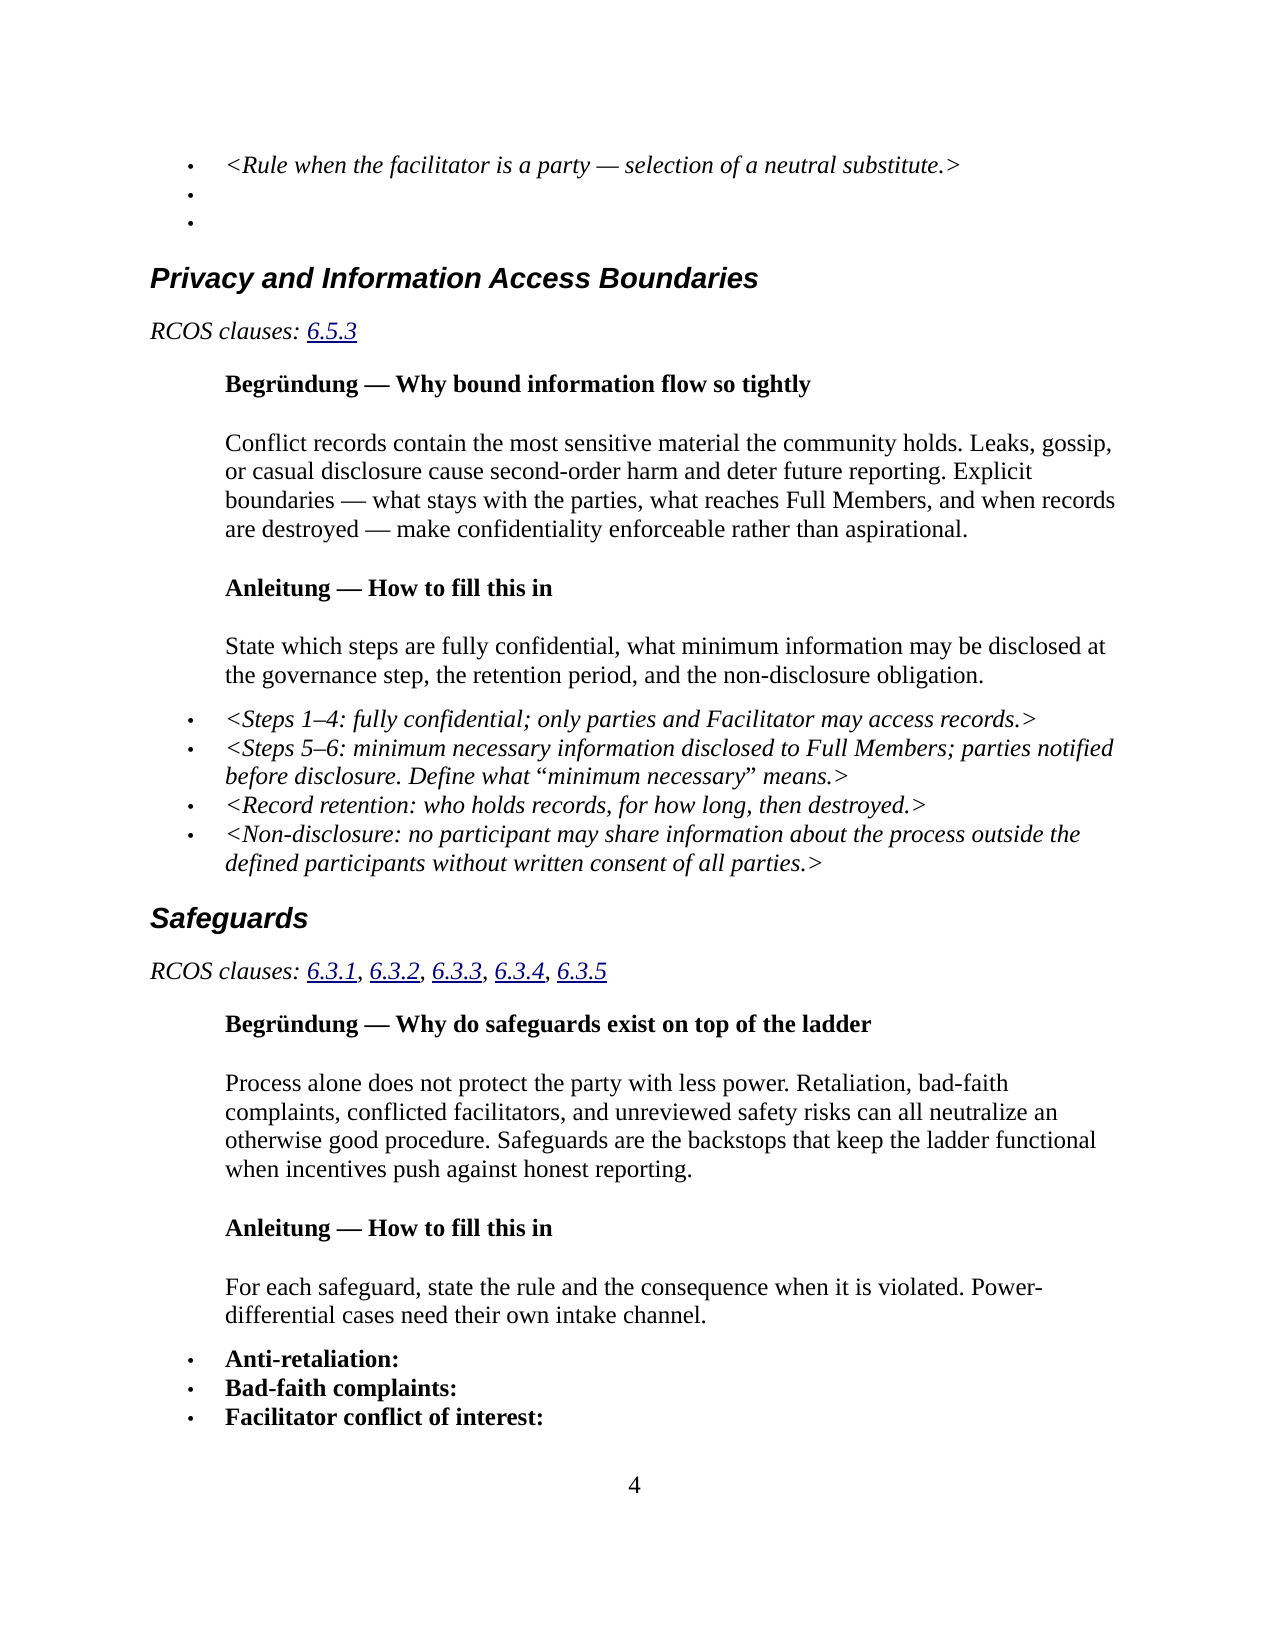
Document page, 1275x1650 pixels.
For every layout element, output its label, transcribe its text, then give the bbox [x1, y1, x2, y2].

text Begründung — Why bound information flow so tightly [225, 369, 1125, 398]
list Facilitator conflict of interest: [187, 1402, 1125, 1430]
list <Steps 1–4: fully confidential; only parties and Facilitator may access records.> [187, 704, 1125, 733]
text For each safeguard, state the rule and the consequence when it is violated. Power-differential cases need their own intake channel. [225, 1272, 1125, 1329]
text Begründung — Why do safeguards exist on top of the ladder [225, 1009, 1125, 1038]
list <Steps 5–6: minimum necessary information disclosed to Full Members; parties notified before disclosure. Define what “minimum necessary” means.> [187, 733, 1125, 790]
list Bad-faith complaints: [187, 1373, 1125, 1402]
text Process alone does not protect the party with less power. Retaliation, bad-faith complaints, conflicted facilitators, and unreviewed safety risks can all neutralize an otherwise good procedure. Safeguards are the backstops that keep the ladder functional when incentives push against honest reporting. [225, 1068, 1125, 1183]
list Anti-retaliation: [187, 1344, 1125, 1373]
list <Non-disclosure: no participant may share information about the process outside the defined participants without written consent of all parties.> [187, 819, 1125, 876]
text RCOS clauses: 6.5.3 [150, 316, 1125, 345]
text Conflict records contain the most sensitive material the community holds. Leaks, gossip, or casual disclosure cause second-order harm and deter future reporting. Explicit boundaries — what stays with the parties, what reaches Full Members, and when records are destroyed — make confidentiality enforceable rather than aspirational. [225, 428, 1125, 543]
list <Record retention: who holds records, for how long, then destroyed.> [187, 790, 1125, 819]
text Anleitung — How to fill this in [225, 573, 1125, 601]
text Anleitung — How to fill this in [225, 1213, 1125, 1242]
subtitle Safeguards [150, 901, 1125, 935]
text State which steps are fully confidential, what minimum information may be disclosed at the governance step, the retention period, and the non-disclosure obligation. [225, 631, 1125, 689]
subtitle Privacy and Information Access Boundaries [150, 261, 1125, 295]
list <Rule when the facilitator is a party — selection of a neutral substitute.> [187, 150, 1125, 179]
text RCOS clauses: 6.3.1, 6.3.2, 6.3.3, 6.3.4, 6.3.5 [150, 956, 1125, 985]
